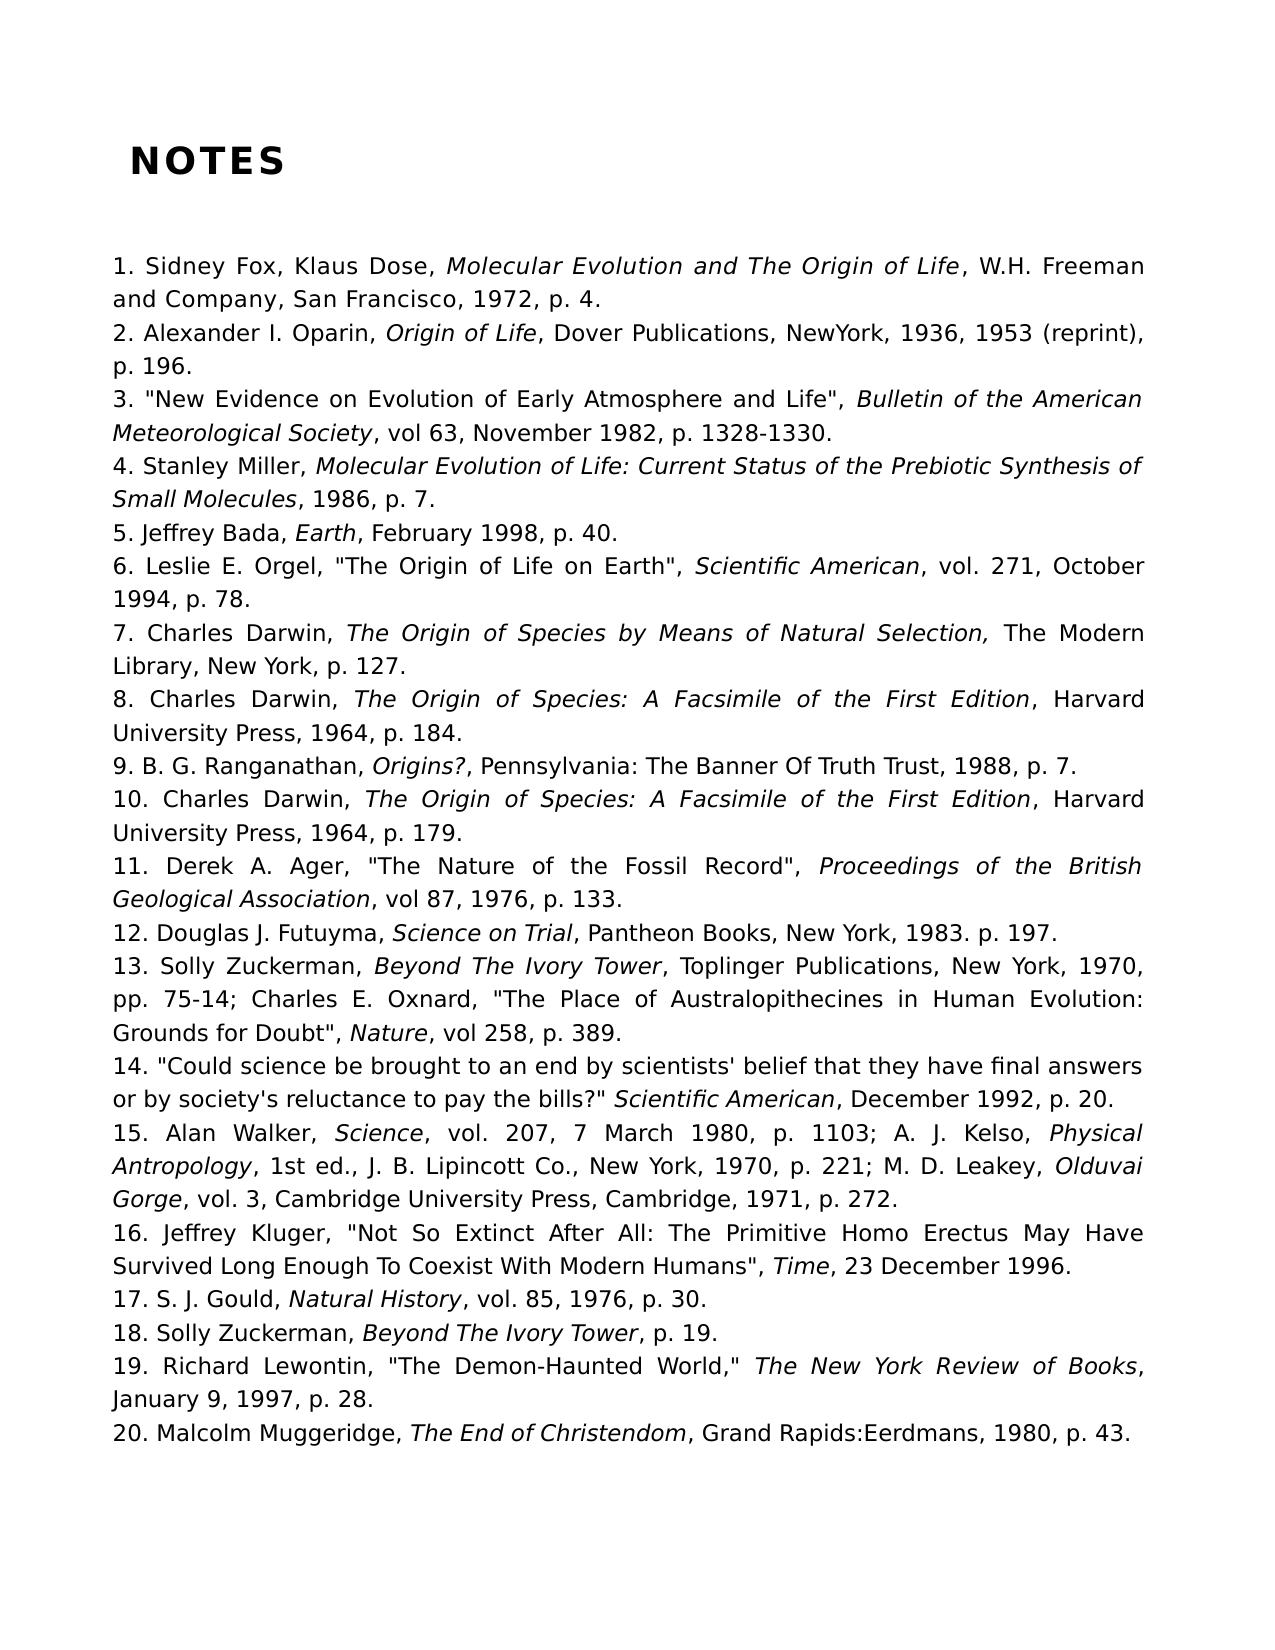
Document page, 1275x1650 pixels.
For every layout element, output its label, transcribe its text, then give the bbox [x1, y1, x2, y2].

text 13. Solly Zuckerman, Beyond The Ivory Tower, Toplinger Publications, New York, 1970, pp. 75-14; Charles E. Oxnard, "The Place of Australopithecines in Human Evolution: Grounds for Doubt", Nature, vol 258, p. 389. [112, 948, 1145, 1048]
text 6. Leslie E. Orgel, "The Origin of Life on Earth", Scientific American, vol. 271, October 1994, p. 78. [112, 548, 1145, 614]
text 16. Jeffrey Kluger, "Not So Extinct After All: The Primitive Homo Erectus May Have Survived Long Enough To Coexist With Modern Humans", Time, 23 December 1996. [112, 1214, 1145, 1281]
text 7. Charles Darwin, The Origin of Species by Means of Natural Selection, The Modern Library, New York, p. 127. [112, 614, 1145, 681]
text NOTES [112, 148, 1145, 181]
text 3. "New Evidence on Evolution of Early Atmosphere and Life", Bulletin of the American Meteorological Society, vol 63, November 1982, p. 1328-1330. [112, 381, 1145, 448]
text 1. Sidney Fox, Klaus Dose, Molecular Evolution and The Origin of Life, W.H. Freeman and Company, San Francisco, 1972, p. 4. [112, 248, 1145, 314]
text 12. Douglas J. Futuyma, Science on Trial, Pantheon Books, New York, 1983. p. 197. [112, 914, 1145, 948]
text 4. Stanley Miller, Molecular Evolution of Life: Current Status of the Prebiotic Synthesis of Small Molecules, 1986, p. 7. [112, 448, 1145, 514]
text 19. Richard Lewontin, "The Demon-Haunted World," The New York Review of Books, January 9, 1997, p. 28. [112, 1348, 1145, 1414]
text 5. Jeffrey Bada, Earth, February 1998, p. 40. [112, 514, 1145, 548]
text 9. B. G. Ranganathan, Origins?, Pennsylvania: The Banner Of Truth Trust, 1988, p. 7. [112, 748, 1145, 781]
text 2. Alexander I. Oparin, Origin of Life, Dover Publications, NewYork, 1936, 1953 (reprint), p. 196. [112, 314, 1145, 381]
text 10. Charles Darwin, The Origin of Species: A Facsimile of the First Edition, Harvard University Press, 1964, p. 179. [112, 781, 1145, 848]
text 17. S. J. Gould, Natural History, vol. 85, 1976, p. 30. [112, 1281, 1145, 1314]
text 18. Solly Zuckerman, Beyond The Ivory Tower, p. 19. [112, 1314, 1145, 1348]
text 20. Malcolm Muggeridge, The End of Christendom, Grand Rapids:Eerdmans, 1980, p. 43. [112, 1414, 1145, 1448]
text 11. Derek A. Ager, "The Nature of the Fossil Record", Proceedings of the British Geological Association, vol 87, 1976, p. 133. [112, 848, 1145, 914]
text 14. "Could science be brought to an end by scientists' belief that they have final answers or by society's reluctance to pay the bills?" Scientific American, December 1992, p. 20. [112, 1048, 1145, 1114]
text 8. Charles Darwin, The Origin of Species: A Facsimile of the First Edition, Harvard University Press, 1964, p. 184. [112, 681, 1145, 748]
text 15. Alan Walker, Science, vol. 207, 7 March 1980, p. 1103; A. J. Kelso, Physical Antropology, 1st ed., J. B. Lipincott Co., New York, 1970, p. 221; M. D. Leakey, Olduvai Gorge, vol. 3, Cambridge University Press, Cambridge, 1971, p. 272. [112, 1114, 1145, 1214]
